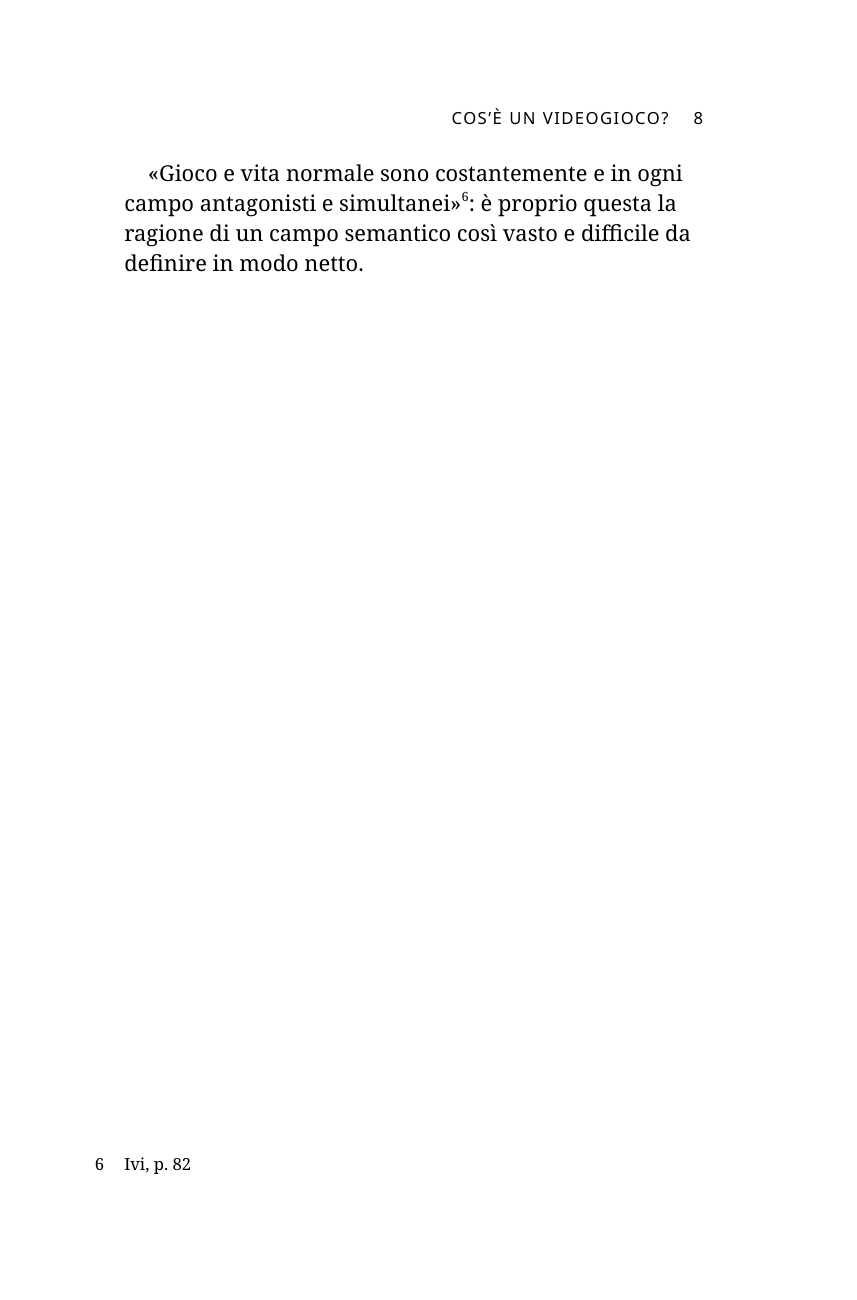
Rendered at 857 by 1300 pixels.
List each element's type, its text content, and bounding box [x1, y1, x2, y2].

text Ivi, p. 82 [94, 1152, 703, 1175]
text «Gioco e vita normale sono costantemente e in ogni campo antagonisti e simultanei»: è proprio questa la ragione di un campo semantico così vasto e difficile da definire in modo netto. [124, 158, 703, 278]
